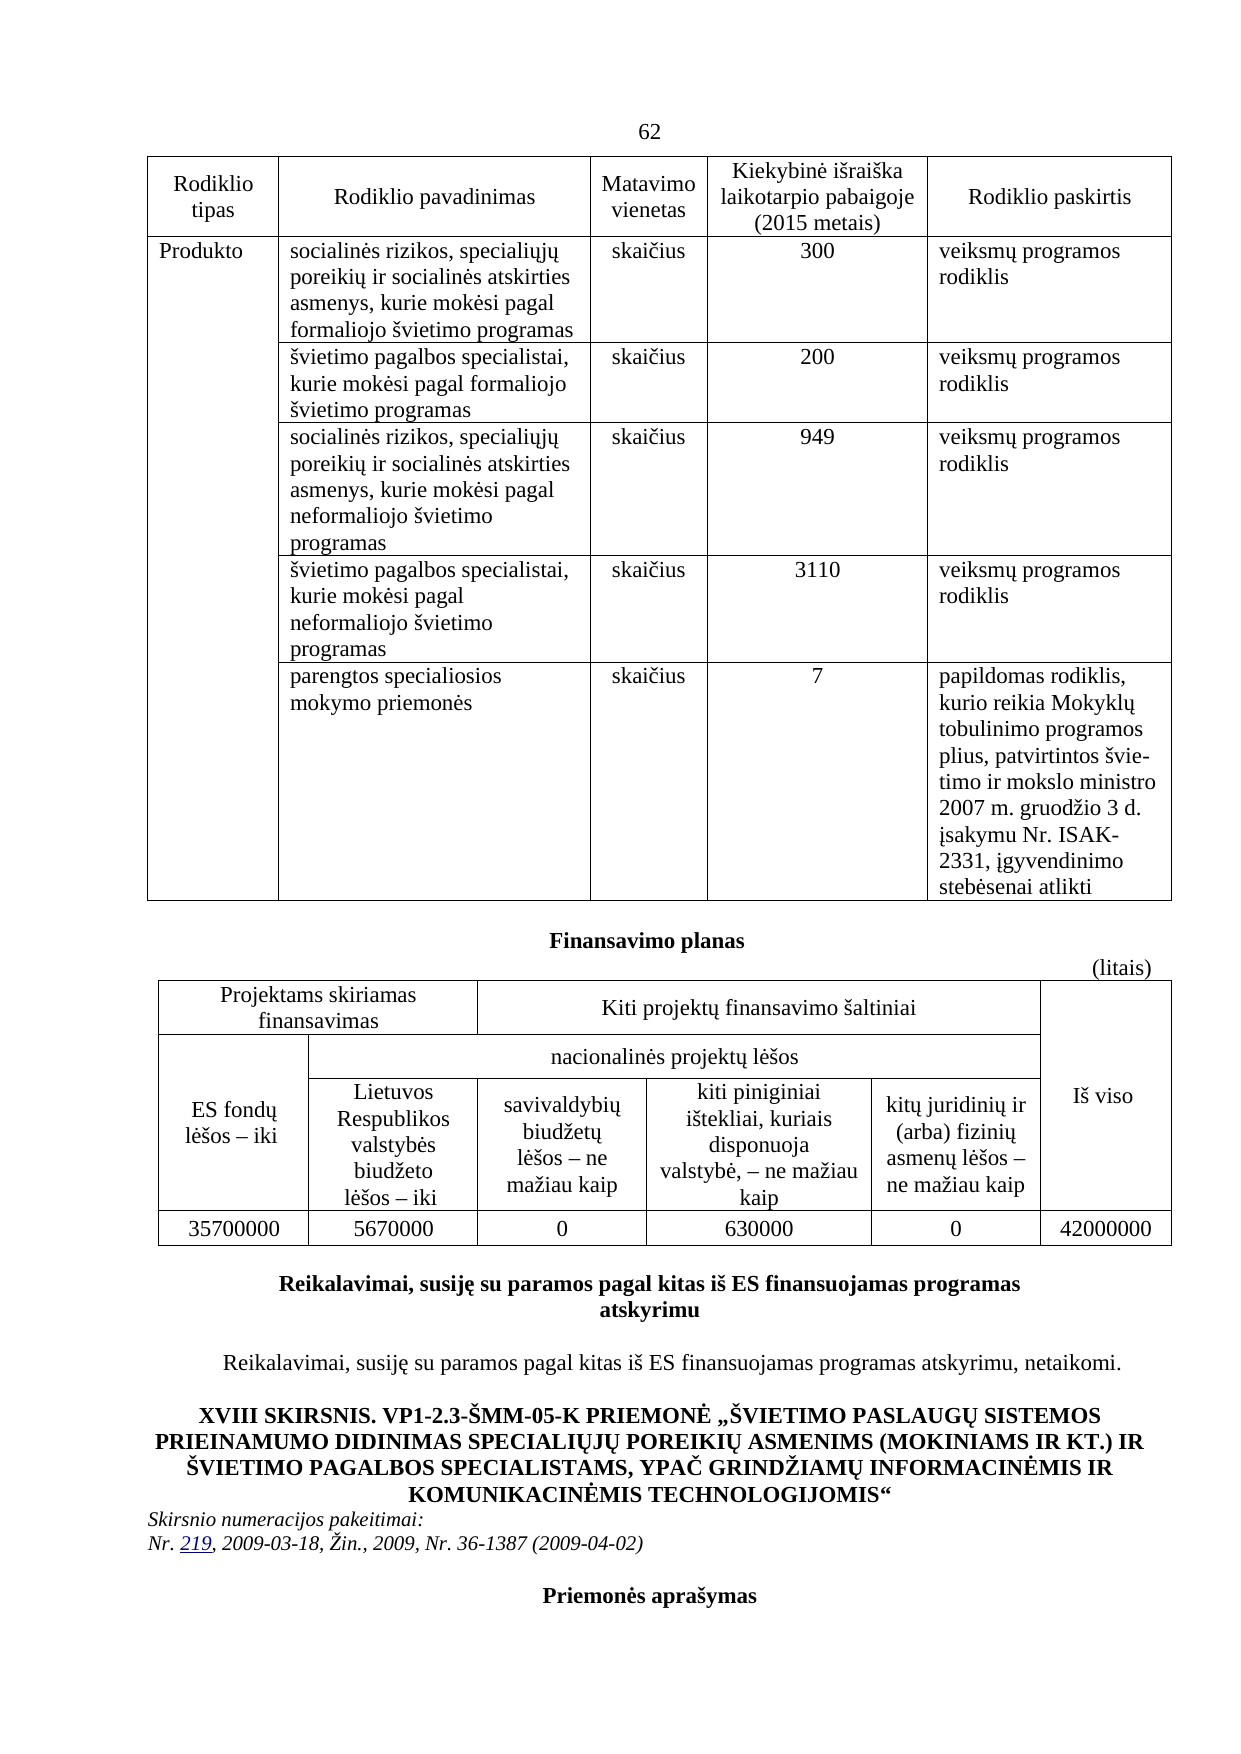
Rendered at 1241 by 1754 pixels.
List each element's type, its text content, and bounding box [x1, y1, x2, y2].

table_header Matavimo vienetas [591, 157, 707, 236]
table_cell papildomas rodiklis, kurio reikia Mokyklų tobulinimo programos plius, patvirtintos švie­timo ir mokslo ministro 2007 m. gruodžio 3 d. įsakymu Nr. ISAK-2331, įgyvendinimo stebėsenai atlikti [928, 663, 1171, 900]
table_cell skaičius [591, 663, 707, 900]
table_header Rodiklio pavadinimas [279, 157, 590, 236]
table_cell skaičius [591, 343, 707, 422]
table_cell 0 [478, 1211, 646, 1245]
table_cell kiti piniginiai ištekliai, kuriais disponuoja valstybė, – ne mažiau kaip [647, 1079, 871, 1210]
text Reikalavimai, susiję su paramos pagal kitas iš ES finansuojamas programas atskyrimu, netaikomi. [148, 1349, 1152, 1375]
table_cell 300 [708, 237, 927, 342]
table_cell švietimo pagalbos specialistai, kurie mokėsi pagal formaliojo švietimo programas [279, 343, 590, 422]
table_cell nacionalinės projektų lėšos [309, 1035, 1040, 1077]
table_cell Produkto [148, 237, 278, 900]
table_cell 0 [872, 1211, 1040, 1245]
text (litais) [148, 953, 1152, 980]
table_header Kiekybinė išraiška laikotarpio pabaigoje (2015 metais) [708, 157, 927, 236]
table_cell skaičius [591, 556, 707, 662]
table_cell 5670000 [309, 1211, 477, 1245]
table_cell veiksmų programos rodiklis [928, 556, 1171, 662]
table_header Rodiklio tipas [148, 157, 278, 236]
text Reikalavimai, susiję su paramos pagal kitas iš ES finansuojamas programas atskyrimu [148, 1270, 1152, 1323]
table_cell švietimo pagalbos specialistai, kurie mokėsi pagal neformaliojo švietimo programas [279, 556, 590, 662]
table_cell parengtos specialiosios mokymo priemonės [279, 663, 590, 900]
table_cell skaičius [591, 237, 707, 342]
table_cell 42000000 [1041, 1211, 1171, 1245]
table_cell savivaldybių biudžetų lėšos – ne mažiau kaip [478, 1079, 646, 1210]
text Finansavimo planas [148, 927, 1152, 953]
table_cell 200 [708, 343, 927, 422]
table_cell veiksmų programos rodiklis [928, 423, 1171, 555]
table_cell Lietuvos Respublikos valstybės biudžeto lėšos – iki [309, 1079, 477, 1210]
table_header Projektams skiriamas finansavimas [159, 981, 477, 1034]
table_cell kitų juridinių ir (arba) fizinių asmenų lėšos – ne mažiau kaip [872, 1079, 1040, 1210]
table_cell 949 [708, 423, 927, 555]
table_cell 35700000 [159, 1211, 308, 1245]
subtitle XVIII SKIRSNIS. VP1-2.3-ŠMM-05-K PRIEMONĖ „Švietimo paslaugų sistemos prieinamumo didinimas specIALIŲJŲ poreikių asmenims (mokiniams ir kt.) ir švietimo pagalbos specialistams, ypač grindžiamų informacinėmis ir komunikacinėmis technologijomis“ [148, 1402, 1152, 1507]
table_header Kiti projektų finansavimo šaltiniai [478, 981, 1040, 1034]
table_cell 630000 [647, 1211, 871, 1245]
table_cell veiksmų programos rodiklis [928, 343, 1171, 422]
table_cell ES fondų lėšos – iki [159, 1035, 308, 1210]
text Priemonės aprašymas [148, 1582, 1152, 1608]
text Nr. 219, 2009-03-18, Žin., 2009, Nr. 36-1387 (2009-04-02) [148, 1531, 1152, 1555]
text Skirsnio numeracijos pakeitimai: [148, 1507, 1152, 1531]
table_cell socialinės rizikos, specialiųjų poreikių ir socialinės atskirties asmenys, kurie mokėsi pagal formaliojo švietimo programas [279, 237, 590, 342]
table_header Rodiklio paskirtis [928, 157, 1171, 236]
table_cell skaičius [591, 423, 707, 555]
table_cell 7 [708, 663, 927, 900]
table_cell 3110 [708, 556, 927, 662]
table_cell veiksmų programos rodiklis [928, 237, 1171, 342]
table_cell socialinės rizikos, specialiųjų poreikių ir socialinės atskirties asmenys, kurie mokėsi pagal neformaliojo švietimo programas [279, 423, 590, 555]
table_header Iš viso [1041, 981, 1171, 1210]
